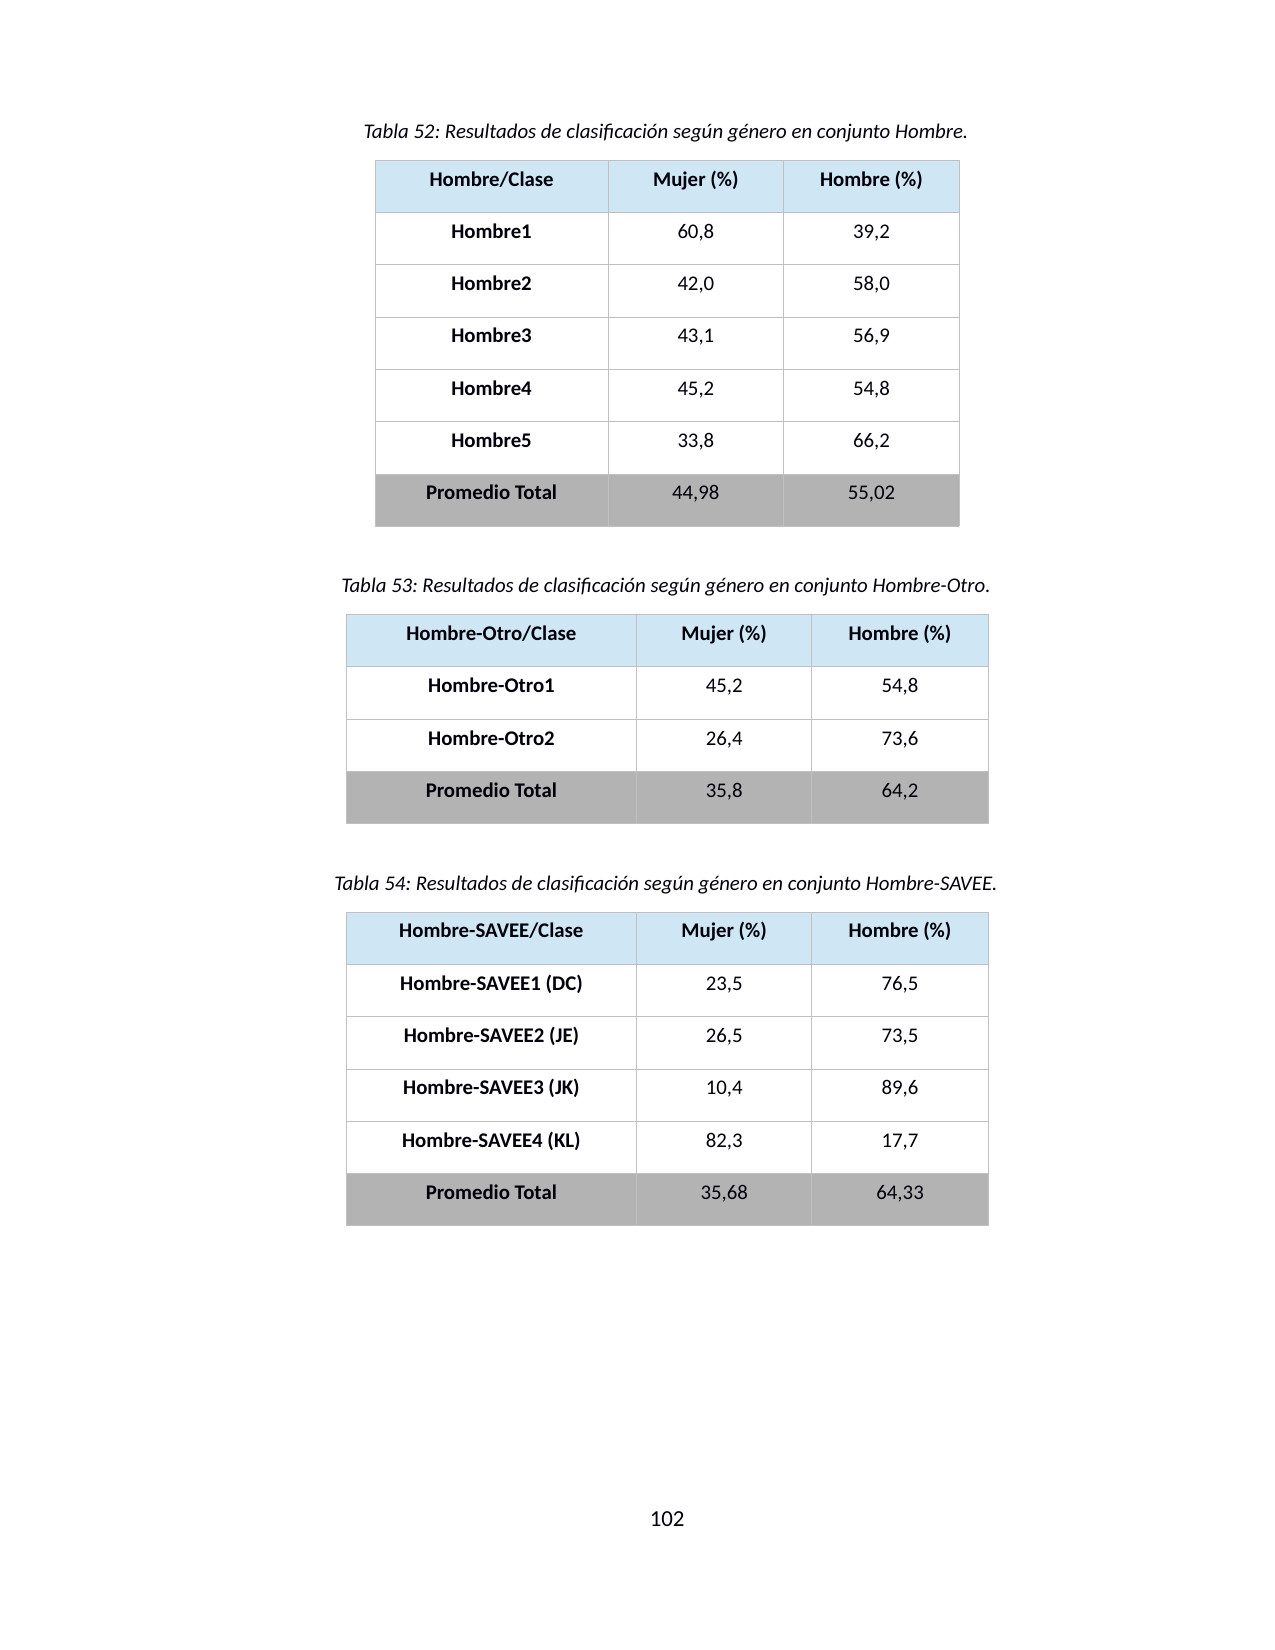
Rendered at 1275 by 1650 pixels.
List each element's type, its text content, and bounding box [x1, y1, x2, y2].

table_header Hombre-SAVEE/Clase [347, 913, 636, 964]
table_header Mujer (%) [637, 615, 811, 666]
table_header Hombre/Clase [376, 161, 608, 212]
text Tabla 53: Resultados de clasificación según género en conjunto Hombre-Otro. [177, 572, 1157, 598]
table_cell 45,2 [609, 370, 783, 421]
table_cell Hombre1 [376, 213, 608, 264]
text Tabla 54: Resultados de clasificación según género en conjunto Hombre-SAVEE. [177, 870, 1157, 895]
table_cell Hombre-Otro1 [347, 667, 636, 719]
table_cell Hombre5 [376, 422, 608, 473]
text Tabla 52: Resultados de clasificación según género en conjunto Hombre. [177, 118, 1157, 143]
table_header Hombre (%) [812, 913, 988, 964]
table_cell 56,9 [784, 318, 959, 369]
table_cell 60,8 [609, 213, 783, 264]
table_cell Promedio Total [347, 1174, 636, 1225]
table_cell Hombre-SAVEE1 (DC) [347, 965, 636, 1016]
table_cell 64,33 [812, 1174, 988, 1225]
table_cell 64,2 [812, 772, 988, 823]
table_header Hombre-Otro/Clase [347, 615, 636, 666]
table_cell 58,0 [784, 265, 959, 317]
table_cell 73,5 [812, 1017, 988, 1068]
table_cell 10,4 [637, 1070, 811, 1121]
table_cell 39,2 [784, 213, 959, 264]
table_cell Hombre-SAVEE2 (JE) [347, 1017, 636, 1068]
table_cell 45,2 [637, 667, 811, 719]
table_cell 35,8 [637, 772, 811, 823]
table_cell 54,8 [812, 667, 988, 719]
table_cell 54,8 [784, 370, 959, 421]
table_cell 33,8 [609, 422, 783, 473]
table_cell 26,4 [637, 720, 811, 771]
table_cell 73,6 [812, 720, 988, 771]
table_cell Hombre-SAVEE4 (KL) [347, 1122, 636, 1173]
table_cell 44,98 [609, 475, 783, 526]
table_cell 43,1 [609, 318, 783, 369]
table_cell 82,3 [637, 1122, 811, 1173]
table_cell 76,5 [812, 965, 988, 1016]
table_cell Promedio Total [376, 475, 608, 526]
table_cell Promedio Total [347, 772, 636, 823]
table_cell Hombre-Otro2 [347, 720, 636, 771]
table_header Hombre (%) [784, 161, 959, 212]
table_cell Hombre4 [376, 370, 608, 421]
table_cell 17,7 [812, 1122, 988, 1173]
table_cell 35,68 [637, 1174, 811, 1225]
table_cell 23,5 [637, 965, 811, 1016]
table_header Mujer (%) [609, 161, 783, 212]
table_cell Hombre3 [376, 318, 608, 369]
table_cell 89,6 [812, 1070, 988, 1121]
table_header Mujer (%) [637, 913, 811, 964]
table_cell 26,5 [637, 1017, 811, 1068]
table_cell 55,02 [784, 475, 959, 526]
table_cell Hombre2 [376, 265, 608, 317]
table_header Hombre (%) [812, 615, 988, 666]
table_cell 66,2 [784, 422, 959, 473]
table_cell Hombre-SAVEE3 (JK) [347, 1070, 636, 1121]
table_cell 42,0 [609, 265, 783, 317]
